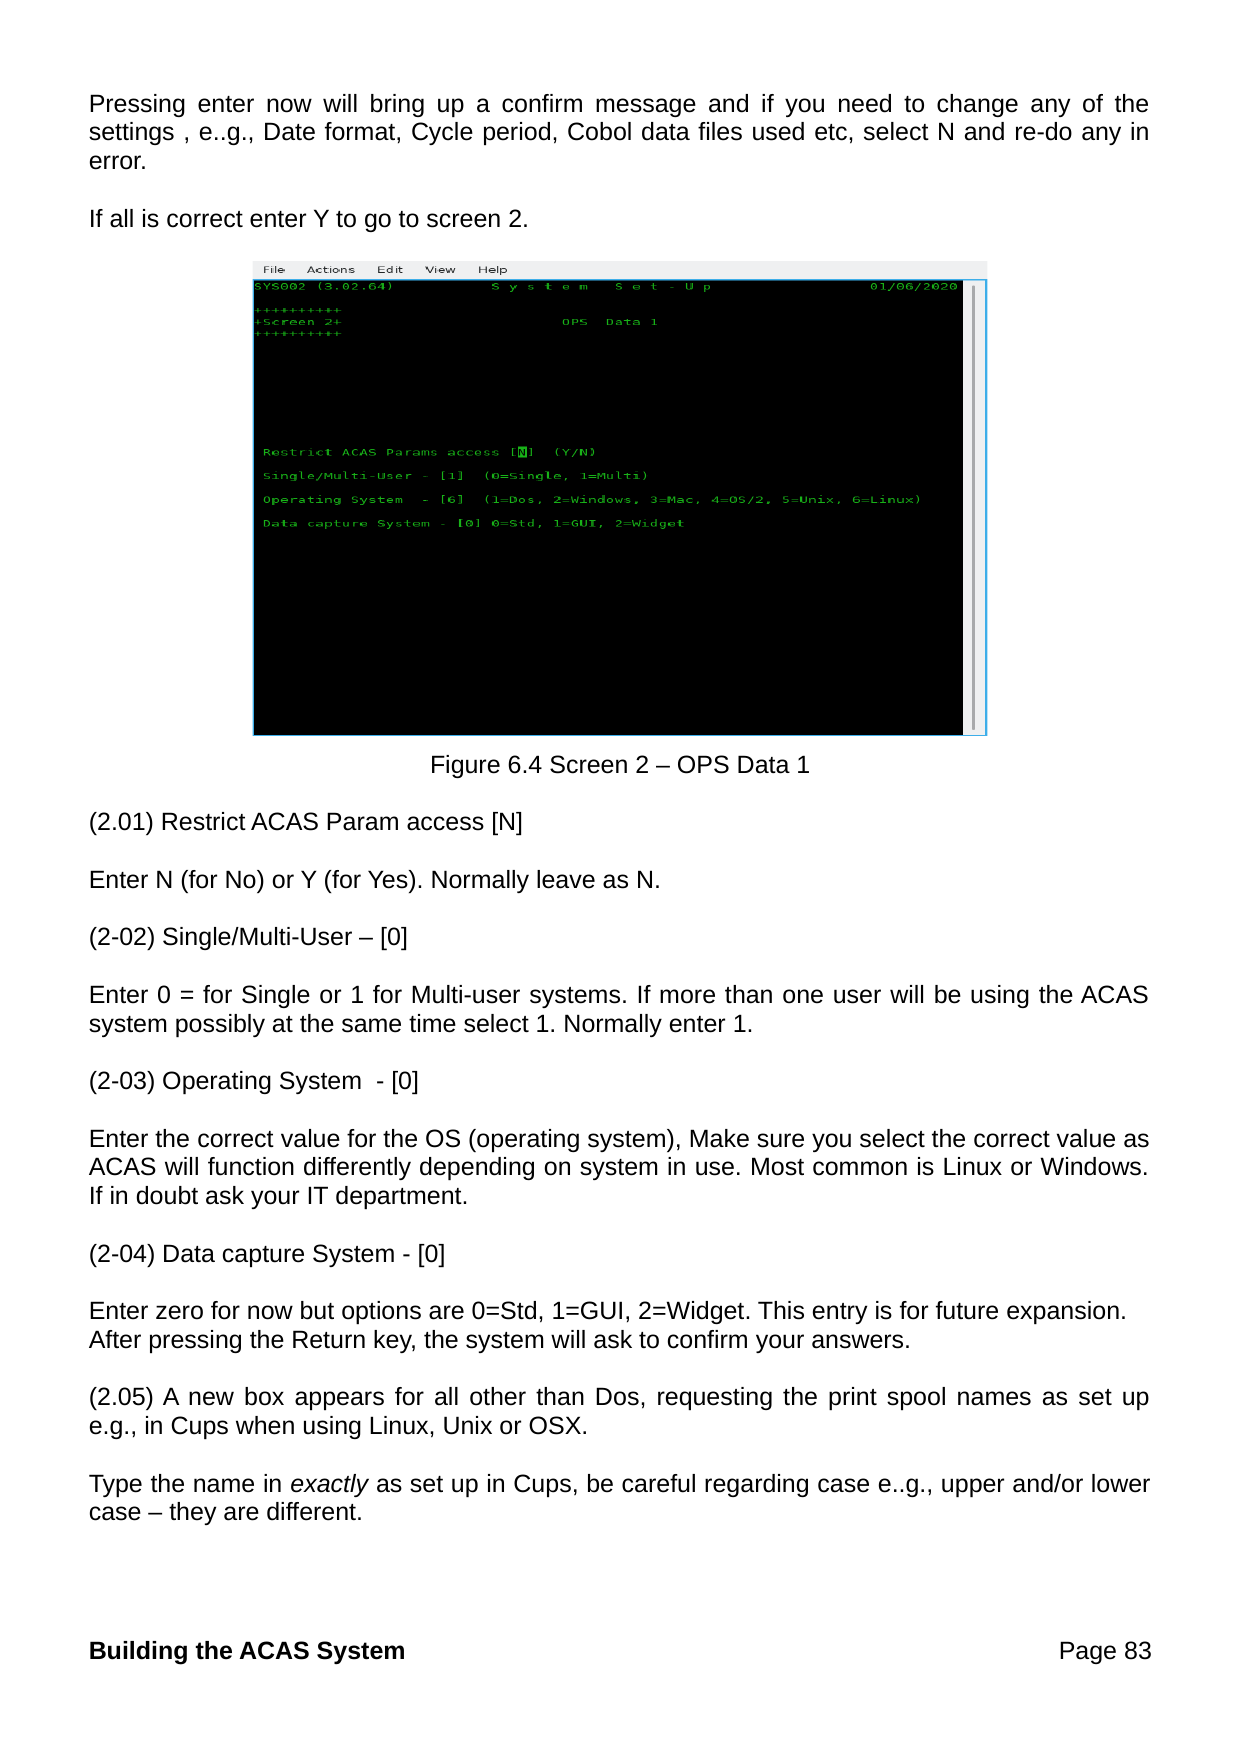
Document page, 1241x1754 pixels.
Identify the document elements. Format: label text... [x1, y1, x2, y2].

text (2.05) A new box appears for all other than Dos, requesting the print spool names as set up e.g., in Cups when using Linux, Unix or OSX. [88, 1382, 1152, 1440]
text After pressing the Return key, the system will ask to confirm your answers. [88, 1325, 1152, 1353]
text Enter N (for No) or Y (for Yes). Normally leave as N. [88, 865, 1152, 893]
text Figure 6.4 Screen 2 – OPS Data 1 [88, 750, 1152, 778]
text (2-04) Data capture System - [0] [88, 1238, 1152, 1267]
text (2-02) Single/Multi-User – [0] [88, 922, 1152, 951]
text (2.01) Restrict ACAS Param access [N] [88, 807, 1152, 836]
text If all is correct enter Y to go to screen 2. [88, 203, 1152, 232]
text Type the name in exactly as set up in Cups, be careful regarding case e..g., upper and/or lower case – they are different. [88, 1468, 1152, 1526]
text Pressing enter now will bring up a confirm message and if you need to change any of the settings , e..g., Date format, Cycle period, Cobol data files used etc, select N and re-do any in error. [88, 88, 1152, 175]
text Enter zero for now but options are 0=Std, 1=GUI, 2=Widget. This entry is for future expansion. [88, 1296, 1152, 1325]
text (2-03) Operating System - [0] [88, 1066, 1152, 1095]
picture [252, 261, 988, 736]
text Enter the correct value for the OS (operating system), Make sure you select the correct value as ACAS will function differently depending on system in use. Most common is Linux or Windows. If in doubt ask your IT department. [88, 1123, 1152, 1210]
text Enter 0 = for Single or 1 for Multi-user systems. If more than one user will be using the ACAS system possibly at the same time select 1. Normally enter 1. [88, 980, 1152, 1037]
